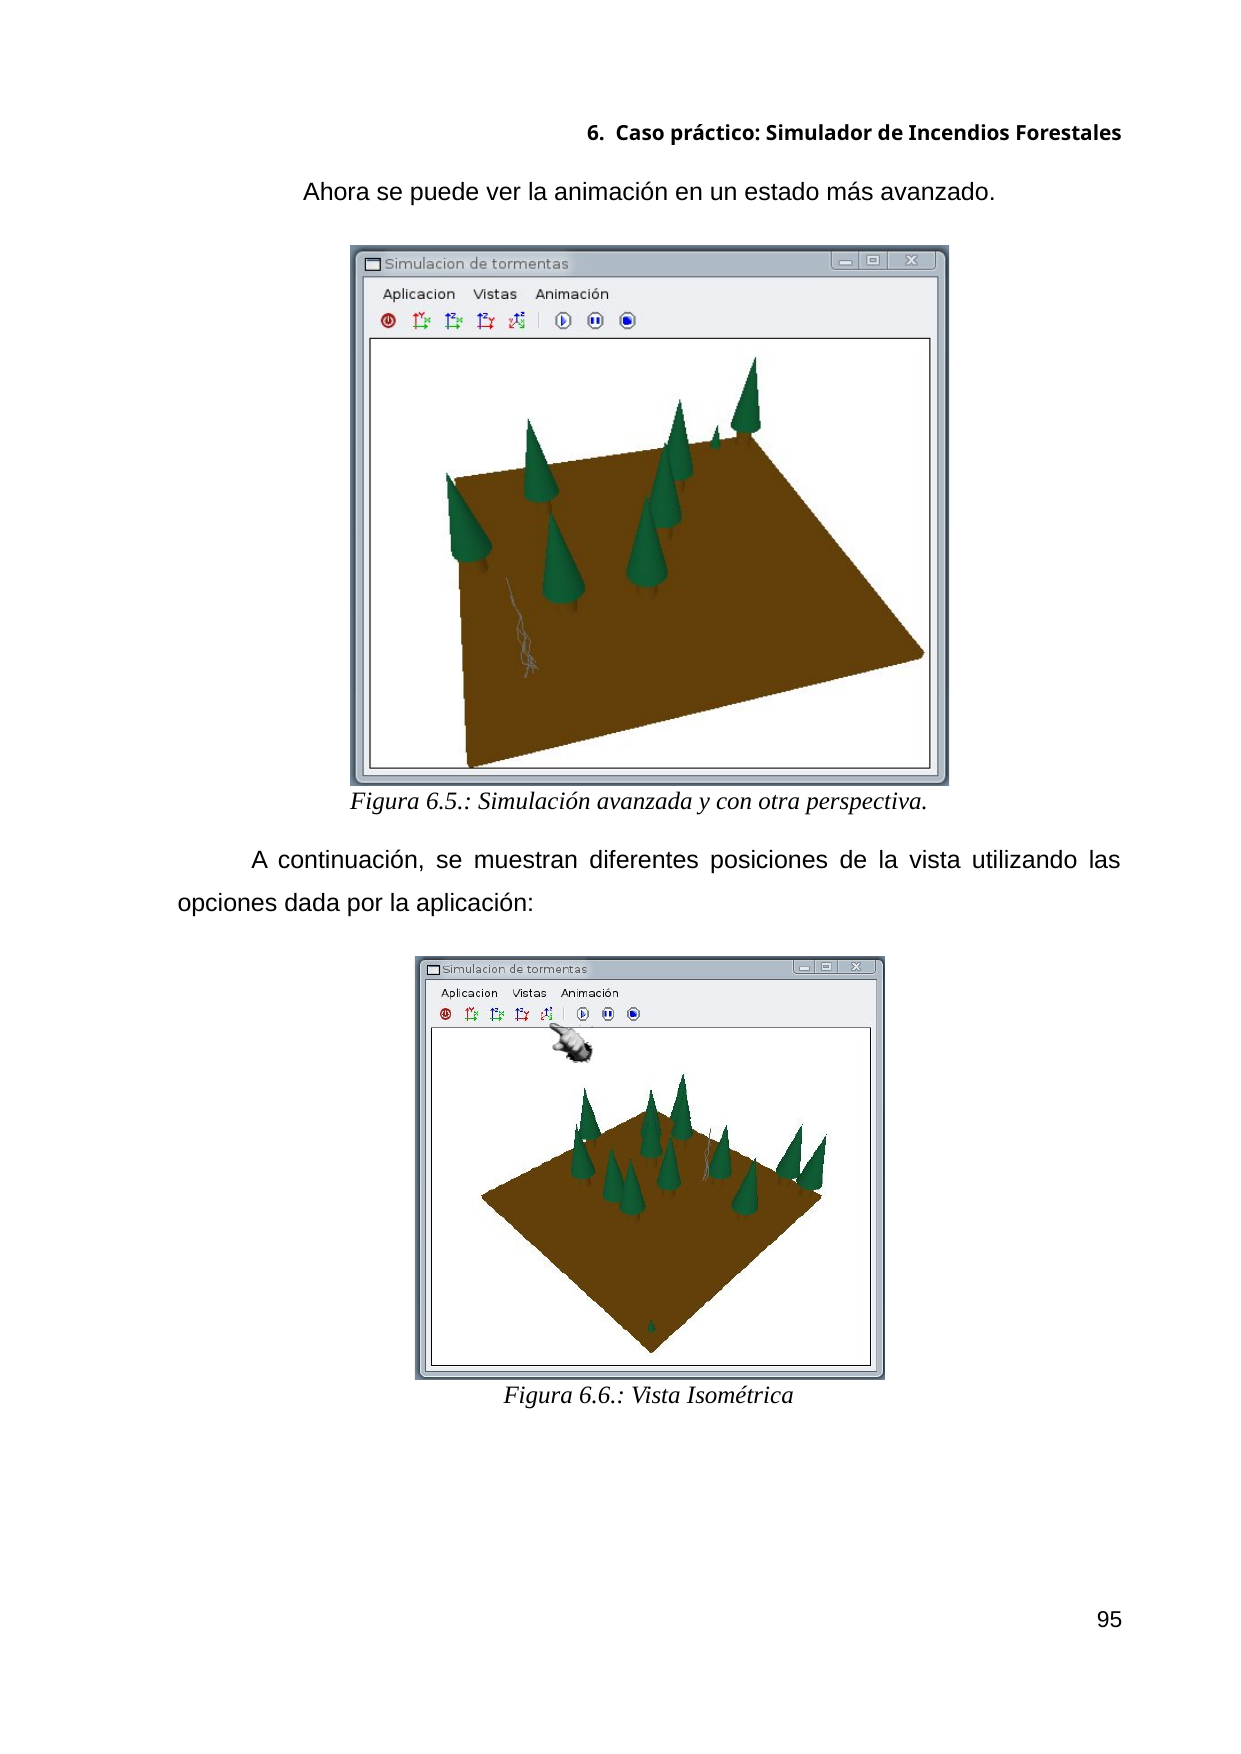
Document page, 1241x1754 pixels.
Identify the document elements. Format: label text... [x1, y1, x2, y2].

text A continuación, se muestran diferentes posiciones de la vista utilizando las opciones dada por la aplicación: [177, 844, 1122, 916]
text Figura 6.6.: Vista Isométrica [414, 1380, 885, 1408]
picture [350, 245, 950, 786]
text Figura 6.5.: Simulación avanzada y con otra perspectiva. [350, 786, 949, 815]
picture [414, 956, 885, 1380]
text Ahora se puede ver la animación en un estado más avanzado. [177, 177, 1122, 206]
